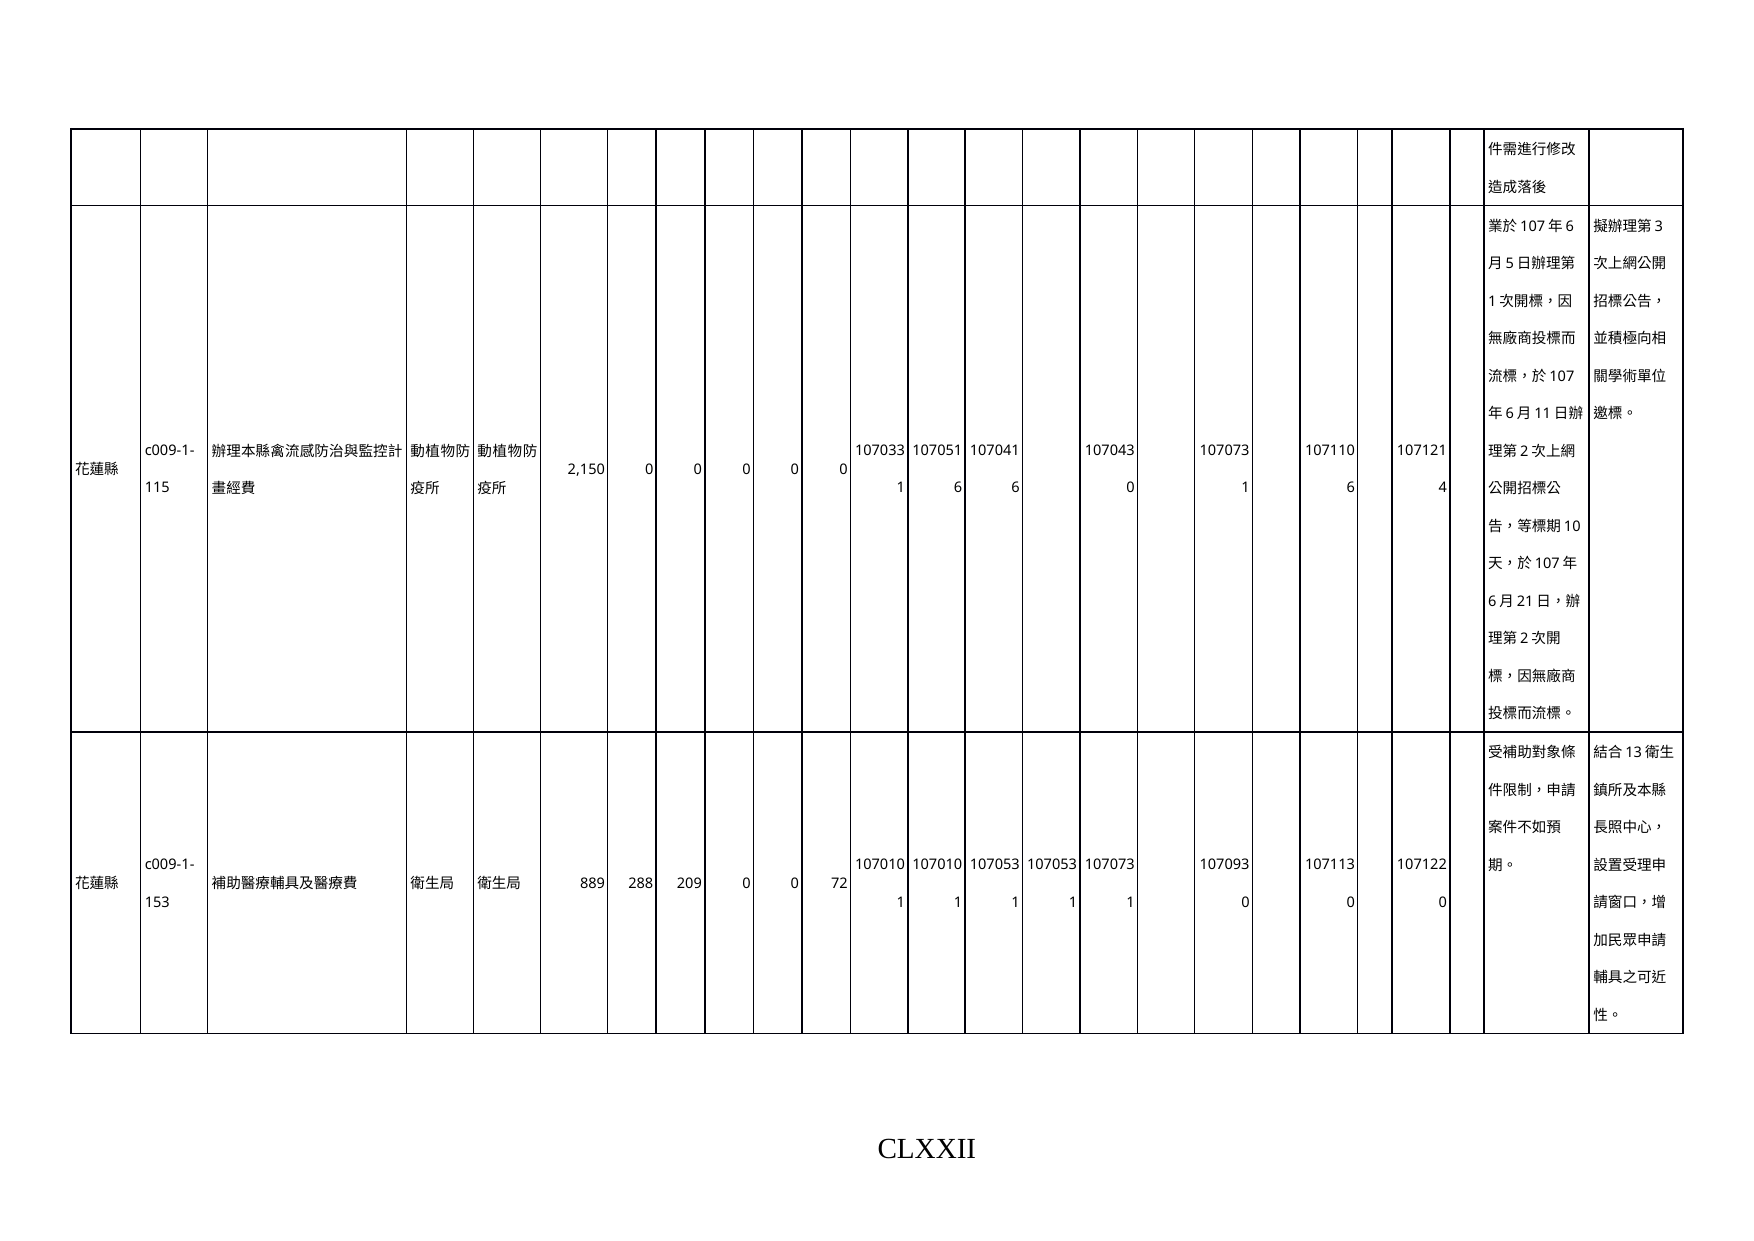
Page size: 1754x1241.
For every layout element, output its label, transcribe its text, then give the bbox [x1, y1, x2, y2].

table_cell [1023, 206, 1079, 731]
table_cell [141, 130, 207, 204]
table_cell 1070101 [909, 733, 964, 1033]
table_cell 0 [754, 206, 801, 731]
table_cell c009-1-115 [141, 206, 207, 731]
table_cell 衛生局 [407, 733, 473, 1033]
table_cell [541, 130, 607, 204]
table_cell [1451, 206, 1483, 731]
table_cell [1590, 130, 1682, 204]
table_cell 1070101 [851, 733, 907, 1033]
table_cell 0 [706, 733, 753, 1033]
table_cell 動植物防疫所 [474, 206, 540, 731]
table_cell [1358, 130, 1391, 204]
table_cell 1071106 [1301, 206, 1357, 731]
table_cell 1070531 [966, 733, 1022, 1033]
table_cell [1451, 130, 1483, 204]
table_cell 1070930 [1195, 733, 1252, 1033]
table_cell 0 [803, 206, 850, 731]
table_cell 擬辦理第3次上網公開招標公告，並積極向相關學術單位邀標。 [1590, 206, 1682, 731]
table_cell 2,150 [541, 206, 607, 731]
table_cell 1070531 [1023, 733, 1079, 1033]
table_cell 受補助對象條件限制，申請案件不如預期。 [1485, 733, 1588, 1033]
table_cell 件需進行修改造成落後 [1485, 130, 1588, 204]
table_cell [706, 130, 753, 204]
table_cell [1253, 130, 1299, 204]
table_cell 1071220 [1393, 733, 1449, 1033]
table_cell 花蓮縣 [72, 733, 140, 1033]
table_cell 業於107年6月5日辦理第1次開標，因無廠商投標而流標，於107年6月11日辦理第2次上網公開招標公告，等標期10天，於107年6月21日，辦理第2次開標，因無廠商投標而流標。 [1485, 206, 1588, 731]
table_cell [803, 130, 850, 204]
table_cell 288 [608, 733, 655, 1033]
table_cell [1138, 733, 1194, 1033]
table_cell [1023, 130, 1079, 204]
table_cell 1070731 [1195, 206, 1252, 731]
table_cell 1071214 [1393, 206, 1449, 731]
table_cell 補助醫療輔具及醫療費 [208, 733, 406, 1033]
table_cell [1253, 733, 1299, 1033]
table_cell 1070416 [966, 206, 1022, 731]
table_cell [1138, 206, 1194, 731]
table_cell [909, 130, 964, 204]
table_cell 衛生局 [474, 733, 540, 1033]
table_cell 0 [608, 206, 655, 731]
table_cell c009-1-153 [141, 733, 207, 1033]
table_cell 0 [657, 206, 704, 731]
table_cell [407, 130, 473, 204]
table_cell 72 [803, 733, 850, 1033]
table_cell 1071130 [1301, 733, 1357, 1033]
table_cell 花蓮縣 [72, 206, 140, 731]
table_cell 辦理本縣禽流感防治與監控計畫經費 [208, 206, 406, 731]
table_cell [1358, 206, 1391, 731]
table_cell 889 [541, 733, 607, 1033]
table_cell [1393, 130, 1449, 204]
table_cell [1081, 130, 1137, 204]
table_cell [208, 130, 406, 204]
table_cell 1070731 [1081, 733, 1137, 1033]
table_cell [474, 130, 540, 204]
table_cell 結合13衛生鎮所及本縣長照中心，設置受理申請窗口，增加民眾申請輔具之可近性。 [1590, 733, 1682, 1033]
table_cell [608, 130, 655, 204]
table_cell [1451, 733, 1483, 1033]
table_cell [1253, 206, 1299, 731]
table_cell [754, 130, 801, 204]
table_cell 0 [706, 206, 753, 731]
table_cell [72, 130, 140, 204]
table_cell 209 [657, 733, 704, 1033]
table_cell [657, 130, 704, 204]
table_cell [966, 130, 1022, 204]
table_cell 動植物防疫所 [407, 206, 473, 731]
table_cell [1301, 130, 1357, 204]
table_cell 1070430 [1081, 206, 1137, 731]
table_cell 0 [754, 733, 801, 1033]
table_cell [1358, 733, 1391, 1033]
table_cell 1070516 [909, 206, 964, 731]
table_cell [851, 130, 907, 204]
table_cell 1070331 [851, 206, 907, 731]
table_cell [1138, 130, 1194, 204]
table_cell [1195, 130, 1252, 204]
